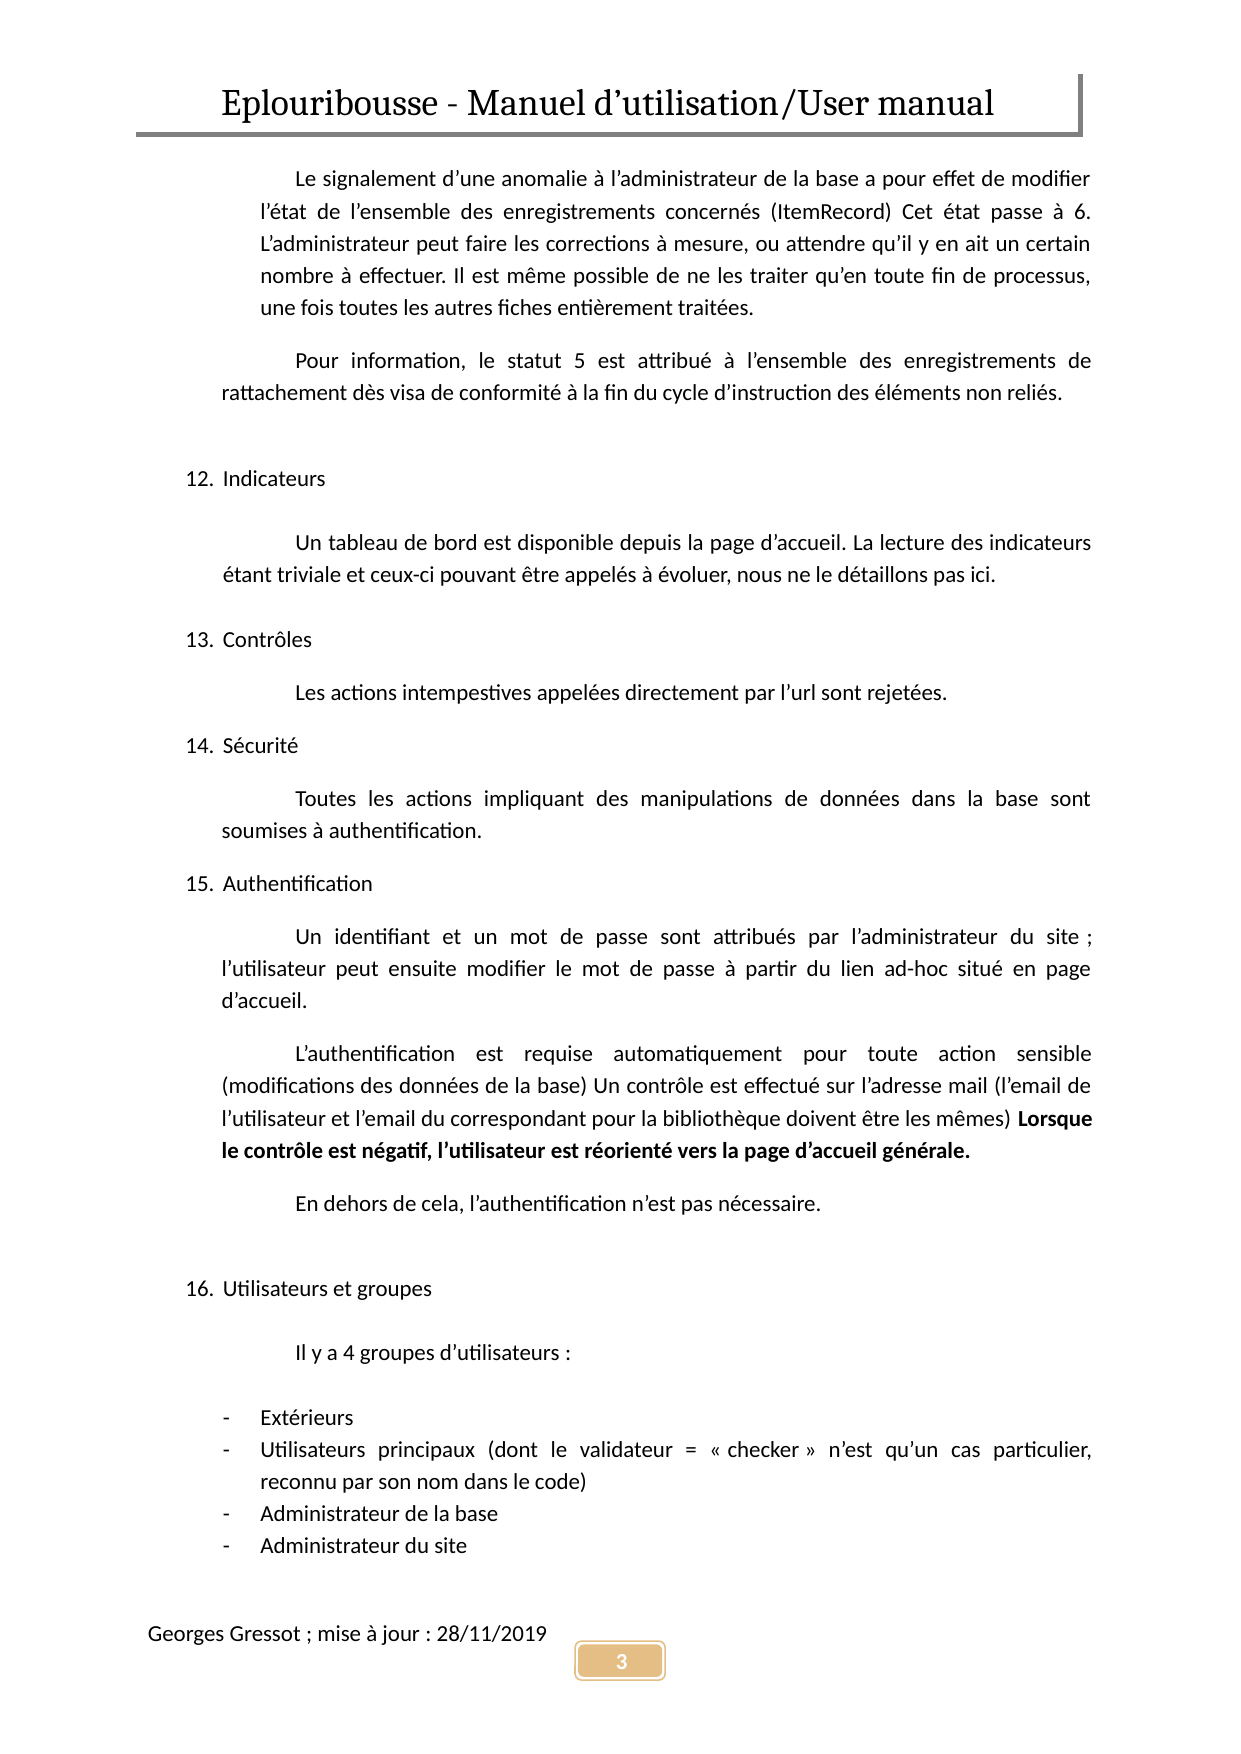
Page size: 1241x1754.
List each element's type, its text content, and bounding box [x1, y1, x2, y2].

list Sécurité [185, 731, 1093, 759]
text En dehors de cela, l’authentification n’est pas nécessaire. [221, 1189, 1093, 1217]
list Indicateurs [185, 464, 1093, 492]
text Toutes les actions impliquant des manipulations de données dans la base sont soumises à authentification. [221, 784, 1093, 844]
text L’authentification est requise automatiquement pour toute action sensible (modifications des données de la base) Un contrôle est effectué sur l’adresse mail (l’email de l’utilisateur et l’email du correspondant pour la bibliothèque doivent être les mêmes) Lorsque le contrôle est négatif, l’utilisateur est réorienté vers la page d’accueil générale. [221, 1039, 1093, 1164]
list Utilisateurs et groupes [185, 1274, 1093, 1302]
text Pour information, le statut 5 est attribué à l’ensemble des enregistrements de rattachement dès visa de conformité à la fin du cycle d’instruction des éléments non reliés. [221, 346, 1093, 407]
list Administrateur du site [223, 1532, 1093, 1560]
list Un tableau de bord est disponible depuis la page d’accueil. La lecture des indicateurs étant triviale et ceux-ci pouvant être appelés à évoluer, nous ne le détaillons pas ici. [223, 528, 1093, 588]
text Les actions intempestives appelées directement par l’url sont rejetées. [221, 678, 1093, 706]
list Extérieurs [223, 1403, 1093, 1431]
list Le signalement d’une anomalie à l’administrateur de la base a pour effet de modifier l’état de l’ensemble des enregistrements concernés (ItemRecord) Cet état passe à 6. L’administrateur peut faire les corrections à mesure, ou attendre qu’il y en ait un certain nombre à effectuer. Il est même possible de ne les traiter qu’en toute fin de processus, une fois toutes les autres fiches entièrement traitées. [260, 164, 1093, 321]
list Administrateur de la base [223, 1499, 1093, 1527]
text Un identifiant et un mot de passe sont attribués par l’administrateur du site ; l’utilisateur peut ensuite modifier le mot de passe à partir du lien ad-hoc situé en page d’accueil. [221, 922, 1093, 1014]
list Utilisateurs principaux (dont le validateur = « checker » n’est qu’un cas particulier, reconnu par son nom dans le code) [223, 1435, 1093, 1495]
list Authentification [185, 869, 1093, 897]
list Contrôles [185, 625, 1093, 653]
list Il y a 4 groupes d’utilisateurs : [295, 1338, 1093, 1367]
